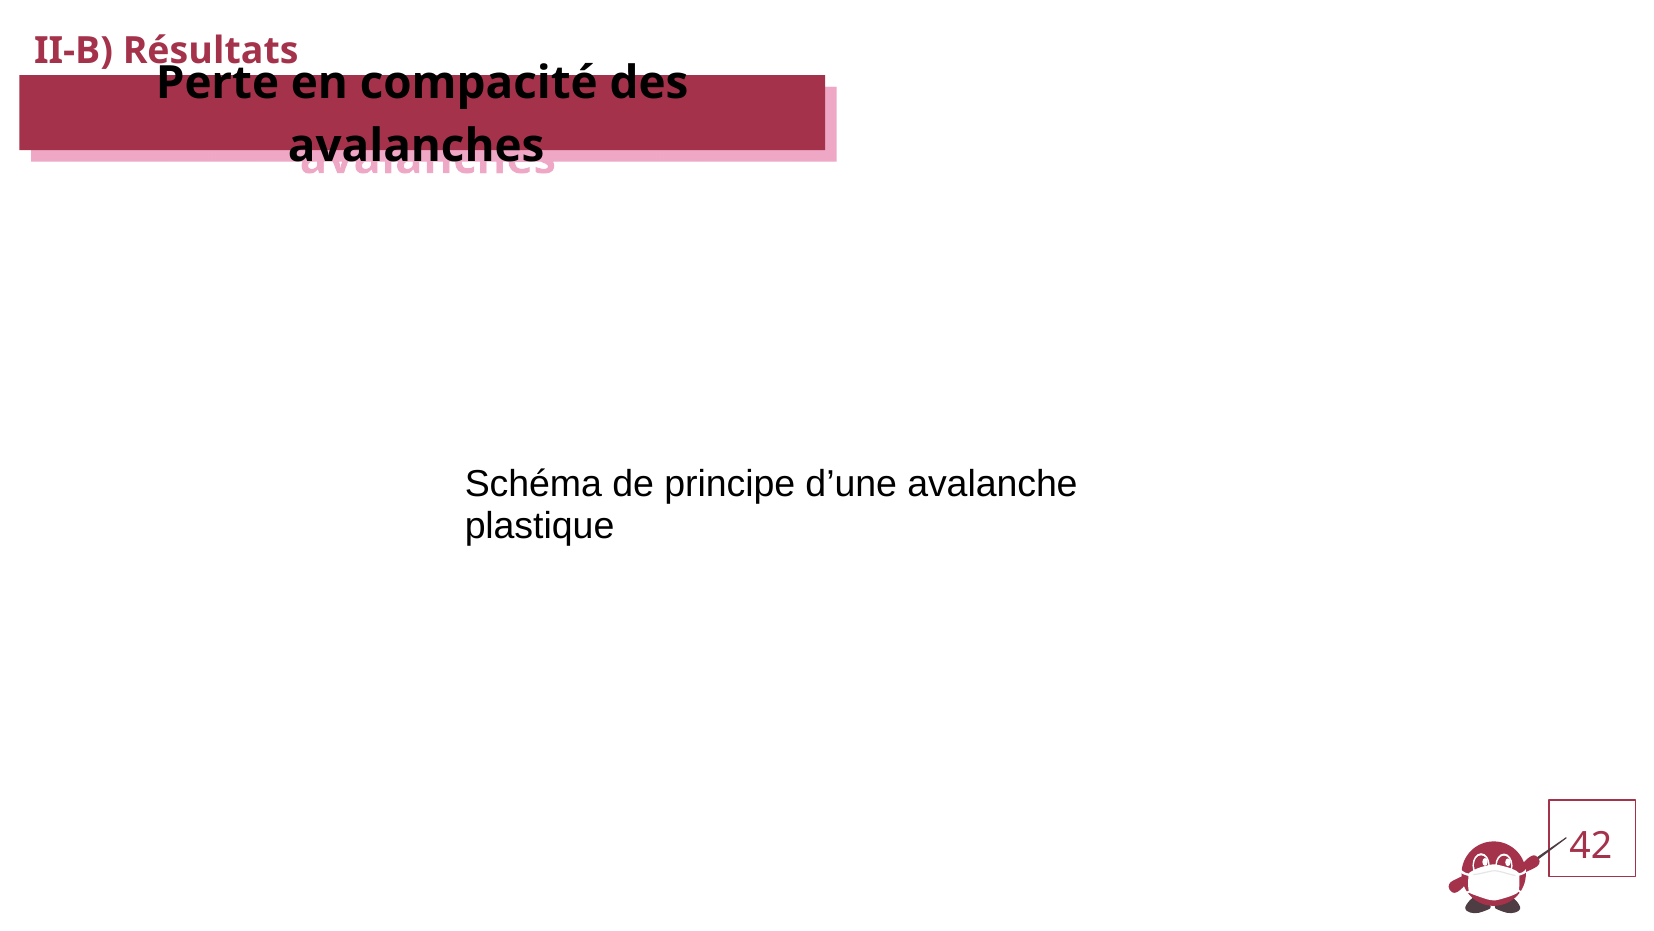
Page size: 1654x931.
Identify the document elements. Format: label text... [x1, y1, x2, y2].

text_box II-B) Résultats [19, 16, 1238, 76]
picture [1448, 799, 1637, 914]
text_box [1492, 811, 1654, 887]
text_box Schéma de principe d’une avalanche plastique [450, 454, 1204, 638]
text_box Perte en compacité des avalanches [19, 76, 826, 151]
